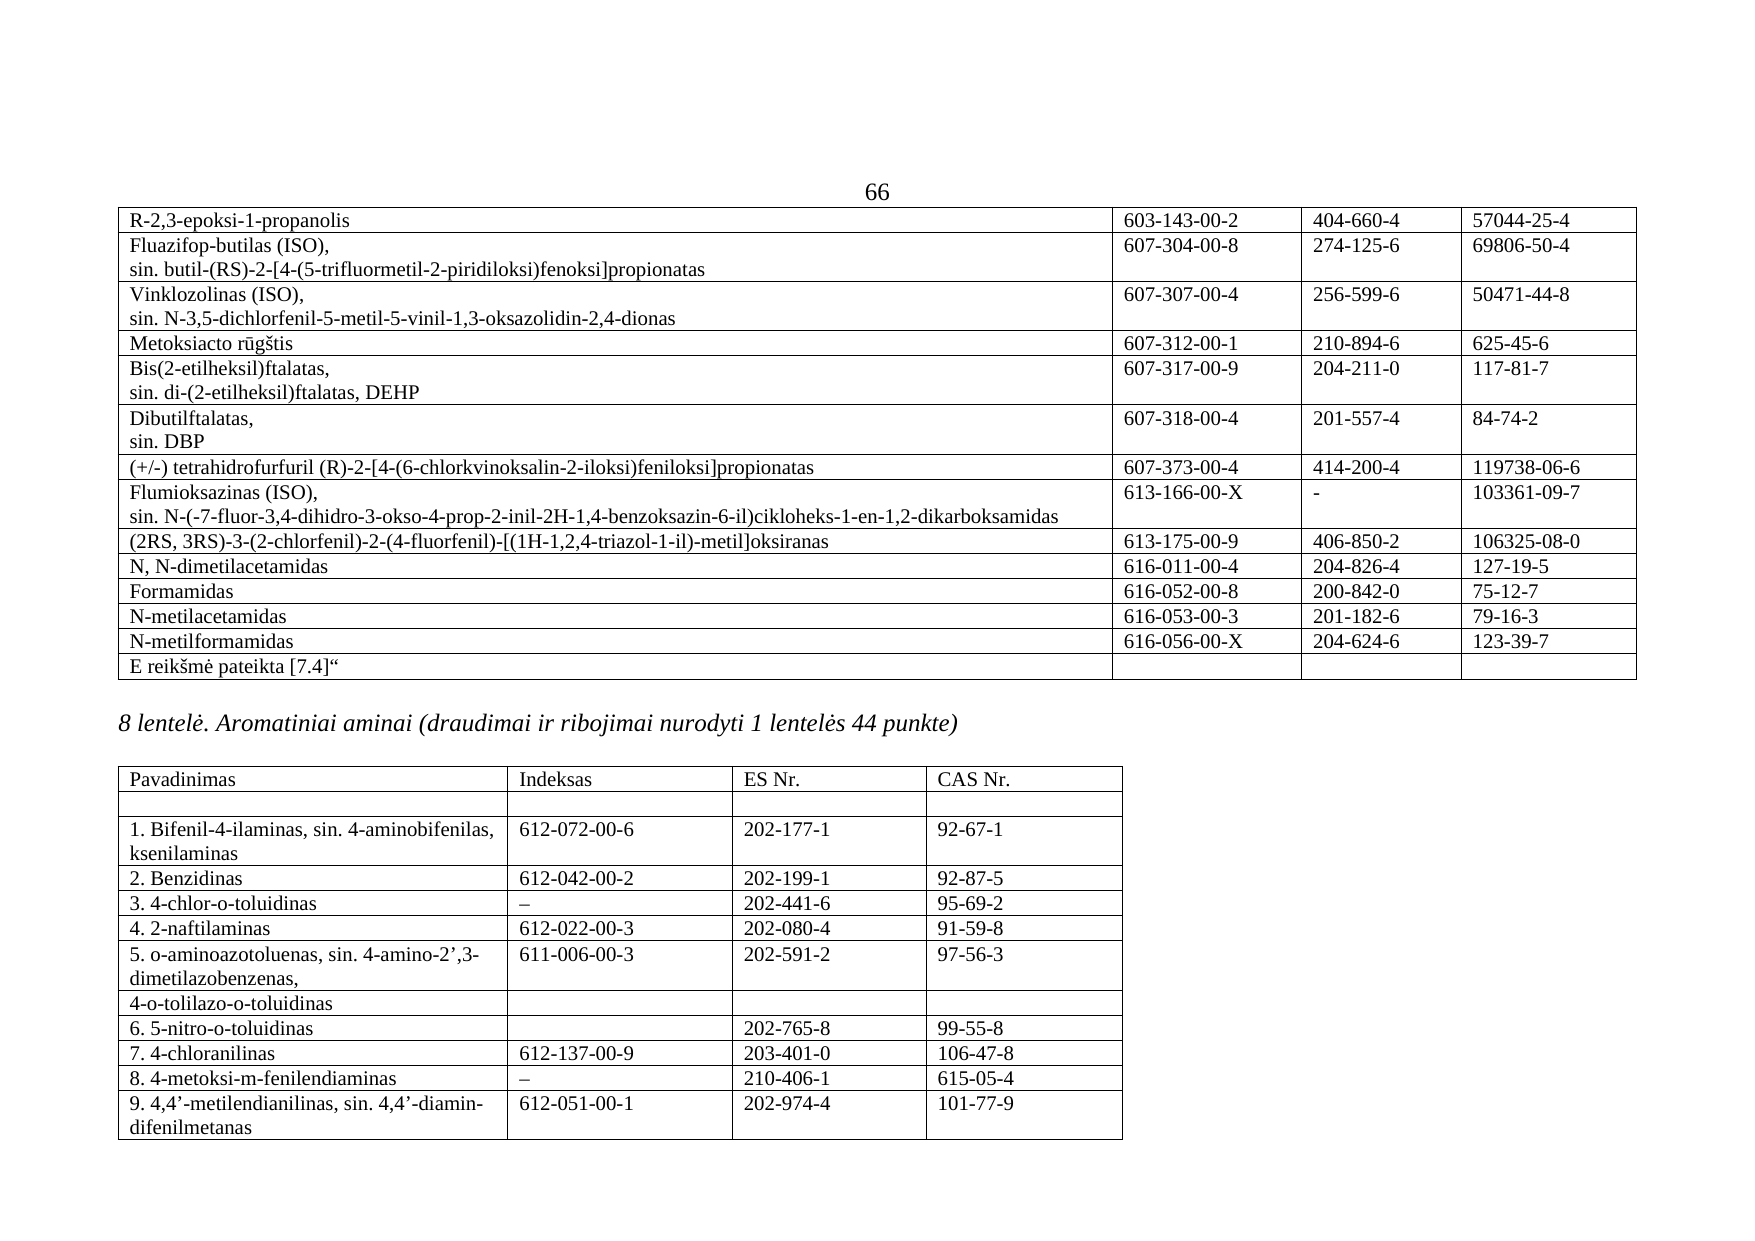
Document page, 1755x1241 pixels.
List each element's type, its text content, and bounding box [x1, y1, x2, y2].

table_cell [1113, 654, 1301, 678]
table_cell 625-45-6 [1462, 331, 1636, 355]
table_cell 200-842-0 [1302, 579, 1461, 603]
table_cell 75-12-7 [1462, 579, 1636, 603]
table_cell 202-765-8 [733, 1016, 926, 1040]
table_cell 607-307-00-4 [1113, 282, 1301, 330]
table_cell 3. 4-chlor-o-toluidinas [119, 891, 507, 915]
table_cell 616-052-00-8 [1113, 579, 1301, 603]
table_cell 119738-06-6 [1462, 455, 1636, 479]
table_cell 92-67-1 [927, 817, 1122, 865]
table_cell 123-39-7 [1462, 629, 1636, 653]
table_cell [1302, 654, 1461, 678]
table_cell Fluazifop-butilas (ISO), sin. butil-(RS)-2-[4-(5-trifluormetil-2-piridiloksi)fenoksi]propionatas [119, 233, 1112, 281]
table_cell 57044-25-4 [1462, 208, 1636, 232]
table_cell Formamidas [119, 579, 1112, 603]
table_cell 406-850-2 [1302, 529, 1461, 553]
table_cell 127-19-5 [1462, 554, 1636, 578]
table_cell 9. 4,4’-metilendianilinas, sin. 4,4’-diamin-difenilmetanas [119, 1091, 507, 1139]
table_cell N, N-dimetilacetamidas [119, 554, 1112, 578]
table_cell 91-59-8 [927, 916, 1122, 940]
table_cell 117-81-7 [1462, 356, 1636, 404]
table_cell 50471-44-8 [1462, 282, 1636, 330]
table_cell 607-317-00-9 [1113, 356, 1301, 404]
table_cell [733, 792, 926, 816]
table_cell Vinklozolinas (ISO), sin. N-3,5-dichlorfenil-5-metil-5-vinil-1,3-oksazolidin-2,4-dionas [119, 282, 1112, 330]
table_cell 202-591-2 [733, 941, 926, 989]
text 8 lentelė. Aromatiniai aminai (draudimai ir ribojimai nurodyti 1 lentelės 44 punkte) [118, 708, 1636, 737]
table_cell 106325-08-0 [1462, 529, 1636, 553]
table_cell 607-312-00-1 [1113, 331, 1301, 355]
table_cell 607-373-00-4 [1113, 455, 1301, 479]
table_cell E reikšmė pateikta [7.4]“ [119, 654, 1112, 678]
table_cell 274-125-6 [1302, 233, 1461, 281]
table_header ES Nr. [733, 767, 926, 791]
table_cell 106-47-8 [927, 1041, 1122, 1065]
table_cell (+/-) tetrahidrofurfuril (R)-2-[4-(6-chlorkvinoksalin-2-iloksi)feniloksi]propionatas [119, 455, 1112, 479]
table_cell 613-175-00-9 [1113, 529, 1301, 553]
table_cell 210-894-6 [1302, 331, 1461, 355]
table_cell 607-304-00-8 [1113, 233, 1301, 281]
table_cell [1462, 654, 1636, 678]
table_cell 414-200-4 [1302, 455, 1461, 479]
table_cell 84-74-2 [1462, 405, 1636, 453]
table_cell [119, 792, 507, 816]
table_cell 201-182-6 [1302, 604, 1461, 628]
table_cell 201-557-4 [1302, 405, 1461, 453]
table_cell 202-441-6 [733, 891, 926, 915]
table_cell 8. 4-metoksi-m-fenilendiaminas [119, 1066, 507, 1090]
table_cell 203-401-0 [733, 1041, 926, 1065]
table_cell 612-022-00-3 [508, 916, 732, 940]
table_cell 615-05-4 [927, 1066, 1122, 1090]
table_cell 99-55-8 [927, 1016, 1122, 1040]
table_cell – [508, 891, 732, 915]
table_cell 256-599-6 [1302, 282, 1461, 330]
table_cell 202-974-4 [733, 1091, 926, 1139]
table_header Pavadinimas [119, 767, 507, 791]
table_cell 101-77-9 [927, 1091, 1122, 1139]
table_cell 92-87-5 [927, 866, 1122, 890]
table_cell 4. 2-naftilaminas [119, 916, 507, 940]
table_cell 103361-09-7 [1462, 480, 1636, 528]
table_cell 7. 4-chloranilinas [119, 1041, 507, 1065]
table_cell [508, 792, 732, 816]
table_cell Metoksiacto rūgštis [119, 331, 1112, 355]
table_cell 97-56-3 [927, 941, 1122, 989]
table_cell 202-080-4 [733, 916, 926, 940]
table_cell - [1302, 480, 1461, 528]
table_cell [508, 1016, 732, 1040]
table_cell 79-16-3 [1462, 604, 1636, 628]
table_cell 2. Benzidinas [119, 866, 507, 890]
table_cell 616-053-00-3 [1113, 604, 1301, 628]
table_header Indeksas [508, 767, 732, 791]
table_cell 6. 5-nitro-o-toluidinas [119, 1016, 507, 1040]
table_cell 210-406-1 [733, 1066, 926, 1090]
table_cell [927, 991, 1122, 1015]
table_cell 603-143-00-2 [1113, 208, 1301, 232]
table_cell 5. o-aminoazotoluenas, sin. 4-amino-2’,3-dimetilazobenzenas, [119, 941, 507, 989]
table_cell 204-624-6 [1302, 629, 1461, 653]
table_cell 202-199-1 [733, 866, 926, 890]
table_cell 204-211-0 [1302, 356, 1461, 404]
table_cell 607-318-00-4 [1113, 405, 1301, 453]
table_cell 95-69-2 [927, 891, 1122, 915]
table_cell 613-166-00-X [1113, 480, 1301, 528]
table_cell R-2,3-epoksi-1-propanolis [119, 208, 1112, 232]
table_cell N-metilacetamidas [119, 604, 1112, 628]
table_cell [927, 792, 1122, 816]
table_cell Bis(2-etilheksil)ftalatas, sin. di-(2-etilheksil)ftalatas, DEHP [119, 356, 1112, 404]
table_cell Flumioksazinas (ISO), sin. N-(-7-fluor-3,4-dihidro-3-okso-4-prop-2-inil-2H-1,4-benzoksazin-6-il)cikloheks-1-en-1,2-dikarboksamidas [119, 480, 1112, 528]
table_cell [508, 991, 732, 1015]
table_cell 202-177-1 [733, 817, 926, 865]
table_cell (2RS, 3RS)-3-(2-chlorfenil)-2-(4-fluorfenil)-[(1H-1,2,4-triazol-1-il)-metil]oksiranas [119, 529, 1112, 553]
table_cell 204-826-4 [1302, 554, 1461, 578]
table_cell 611-006-00-3 [508, 941, 732, 989]
table_cell 612-042-00-2 [508, 866, 732, 890]
table_cell N-metilformamidas [119, 629, 1112, 653]
table_header CAS Nr. [927, 767, 1122, 791]
table_cell 616-056-00-X [1113, 629, 1301, 653]
table_cell 404-660-4 [1302, 208, 1461, 232]
table_cell 69806-50-4 [1462, 233, 1636, 281]
table_cell [733, 991, 926, 1015]
table_cell 612-072-00-6 [508, 817, 732, 865]
table_cell 612-051-00-1 [508, 1091, 732, 1139]
table_cell – [508, 1066, 732, 1090]
table_cell 616-011-00-4 [1113, 554, 1301, 578]
table_cell 612-137-00-9 [508, 1041, 732, 1065]
table_cell 4-o-tolilazo-o-toluidinas [119, 991, 507, 1015]
table_cell 1. Bifenil-4-ilaminas, sin. 4-aminobifenilas, ksenilaminas [119, 817, 507, 865]
table_cell Dibutilftalatas, sin. DBP [119, 405, 1112, 453]
